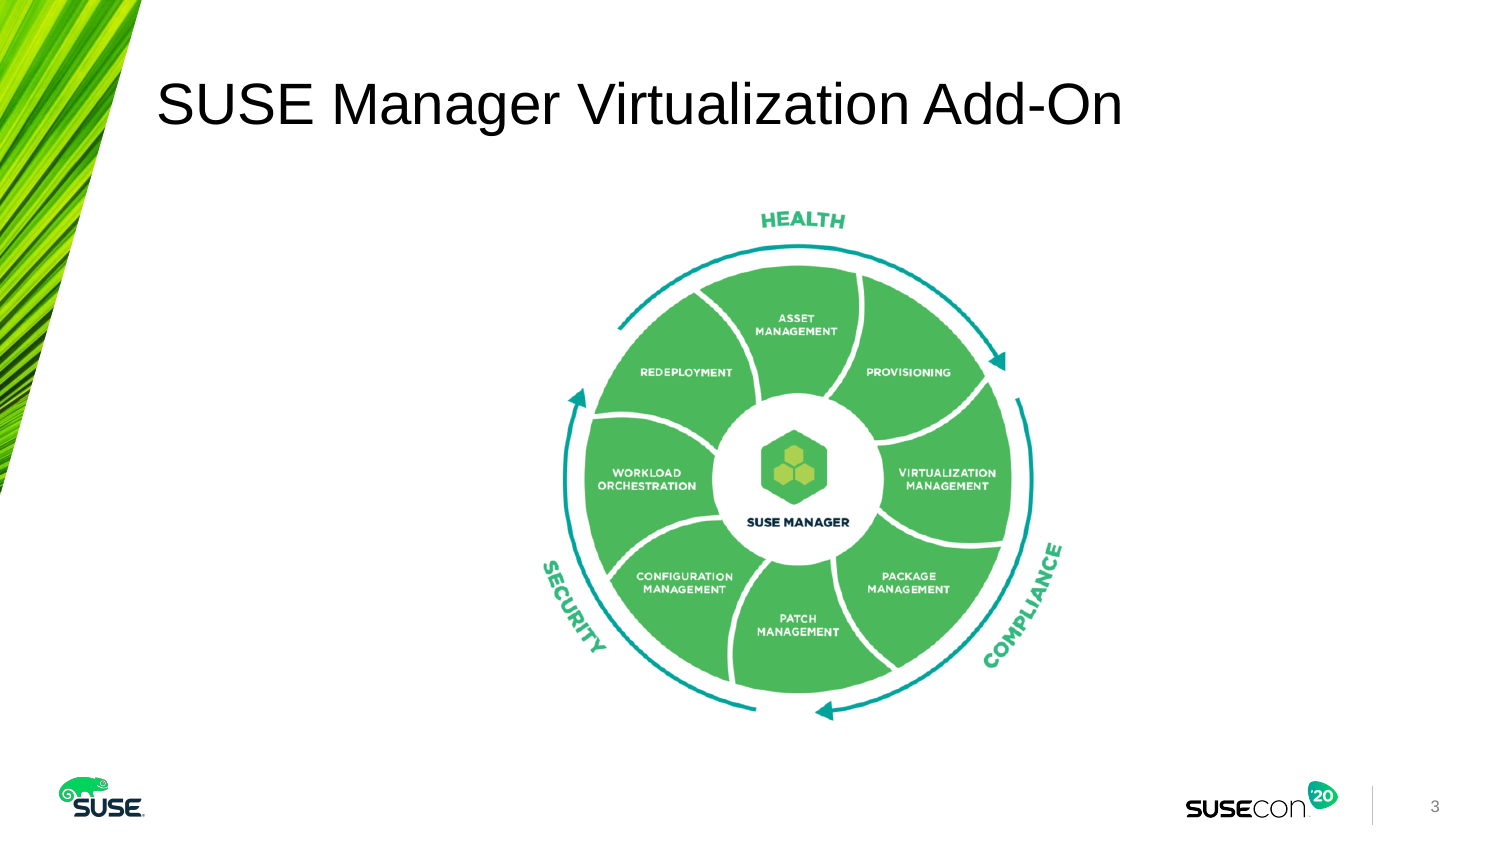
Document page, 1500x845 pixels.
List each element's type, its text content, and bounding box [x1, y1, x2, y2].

picture [0, 0, 141, 492]
picture [506, 188, 1090, 756]
picture [1186, 781, 1338, 823]
title SUSE Manager Virtualization Add-On [141, 66, 1453, 151]
